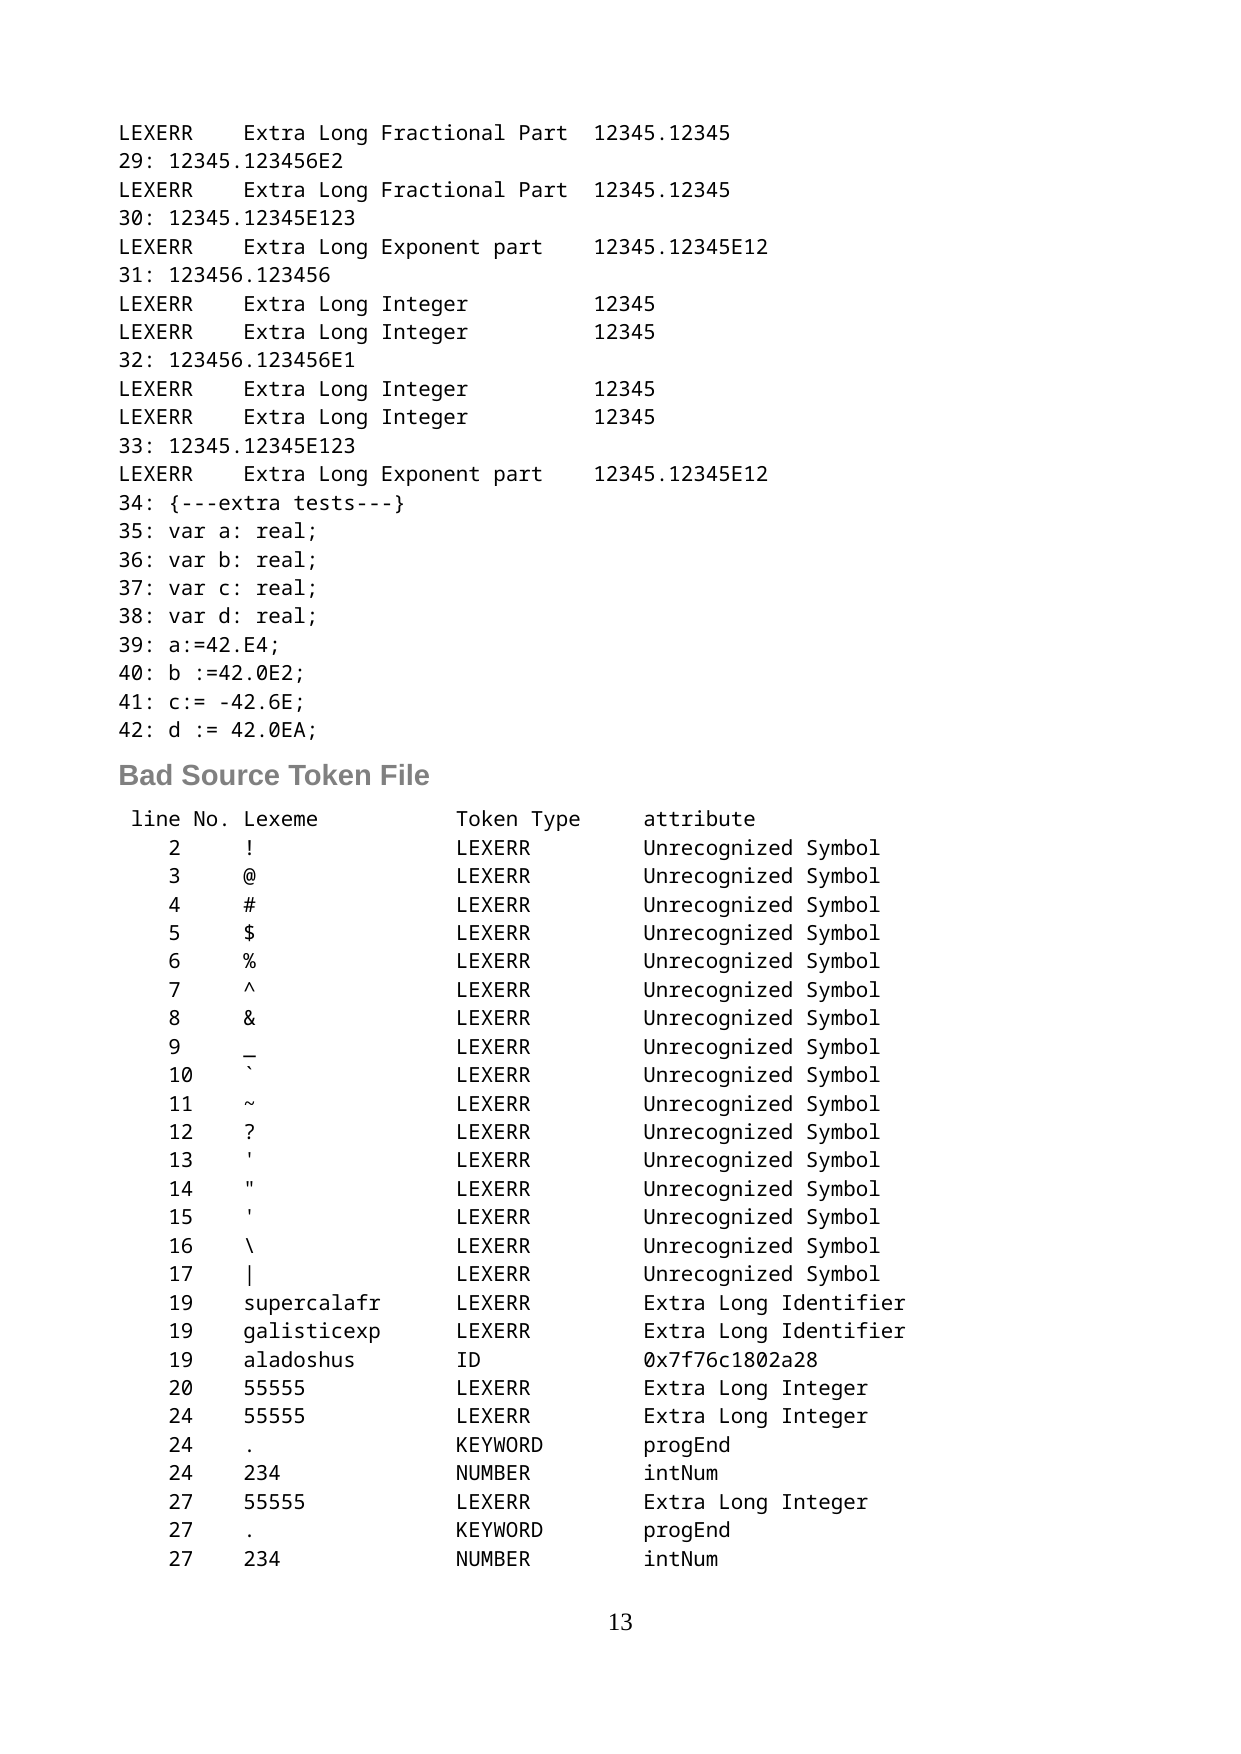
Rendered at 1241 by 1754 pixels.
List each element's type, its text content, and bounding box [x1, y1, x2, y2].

subtitle Bad Source Token File [118, 758, 1122, 792]
text 3 @ LEXERR Unrecognized Symbol [118, 861, 1122, 890]
text 16 \ LEXERR Unrecognized Symbol [118, 1231, 1122, 1259]
text 27 . KEYWORD progEnd [118, 1515, 1122, 1544]
text line No. Lexeme Token Type attribute [118, 804, 1122, 833]
text 19 supercalafr LEXERR Extra Long Identifier [118, 1288, 1122, 1316]
text 10 ` LEXERR Unrecognized Symbol [118, 1060, 1122, 1089]
text 41: c:= -42.6E; [118, 687, 1122, 715]
text 40: b :=42.0E2; [118, 658, 1122, 687]
text 12 ? LEXERR Unrecognized Symbol [118, 1117, 1122, 1146]
text LEXERR Extra Long Fractional Part 12345.12345 [118, 118, 1122, 147]
text 24 234 NUMBER intNum [118, 1458, 1122, 1487]
text 13 ' LEXERR Unrecognized Symbol [118, 1146, 1122, 1174]
text LEXERR Extra Long Exponent part 12345.12345E12 [118, 459, 1122, 488]
text LEXERR Extra Long Integer 12345 [118, 317, 1122, 346]
text LEXERR Extra Long Integer 12345 [118, 402, 1122, 431]
text 24 . KEYWORD progEnd [118, 1430, 1122, 1458]
text 6 % LEXERR Unrecognized Symbol [118, 947, 1122, 975]
text LEXERR Extra Long Integer 12345 [118, 289, 1122, 317]
text 17 | LEXERR Unrecognized Symbol [118, 1259, 1122, 1288]
text 31: 123456.123456 [118, 260, 1122, 289]
text 9 _ LEXERR Unrecognized Symbol [118, 1032, 1122, 1060]
text 4 # LEXERR Unrecognized Symbol [118, 890, 1122, 918]
text 19 aladoshus ID 0x7f76c1802a28 [118, 1345, 1122, 1373]
text 11 ~ LEXERR Unrecognized Symbol [118, 1089, 1122, 1117]
text 20 55555 LEXERR Extra Long Integer [118, 1373, 1122, 1402]
text 8 & LEXERR Unrecognized Symbol [118, 1003, 1122, 1032]
text 24 55555 LEXERR Extra Long Integer [118, 1402, 1122, 1430]
text 32: 123456.123456E1 [118, 346, 1122, 374]
text 34: {---extra tests---} [118, 488, 1122, 516]
text 27 55555 LEXERR Extra Long Integer [118, 1487, 1122, 1515]
text 2 ! LEXERR Unrecognized Symbol [118, 833, 1122, 861]
text LEXERR Extra Long Exponent part 12345.12345E12 [118, 232, 1122, 260]
text 35: var a: real; [118, 516, 1122, 545]
text 29: 12345.123456E2 [118, 147, 1122, 175]
text 14 " LEXERR Unrecognized Symbol [118, 1174, 1122, 1202]
text LEXERR Extra Long Integer 12345 [118, 374, 1122, 402]
text 30: 12345.12345E123 [118, 203, 1122, 232]
text 5 $ LEXERR Unrecognized Symbol [118, 918, 1122, 947]
text LEXERR Extra Long Fractional Part 12345.12345 [118, 175, 1122, 203]
text 37: var c: real; [118, 573, 1122, 602]
text 42: d := 42.0EA; [118, 715, 1122, 744]
text 19 galisticexp LEXERR Extra Long Identifier [118, 1316, 1122, 1345]
text 7 ^ LEXERR Unrecognized Symbol [118, 975, 1122, 1003]
text 39: a:=42.E4; [118, 630, 1122, 658]
text 38: var d: real; [118, 602, 1122, 630]
text 15 ' LEXERR Unrecognized Symbol [118, 1202, 1122, 1231]
text 33: 12345.12345E123 [118, 431, 1122, 459]
text 36: var b: real; [118, 545, 1122, 573]
text 27 234 NUMBER intNum [118, 1544, 1122, 1572]
